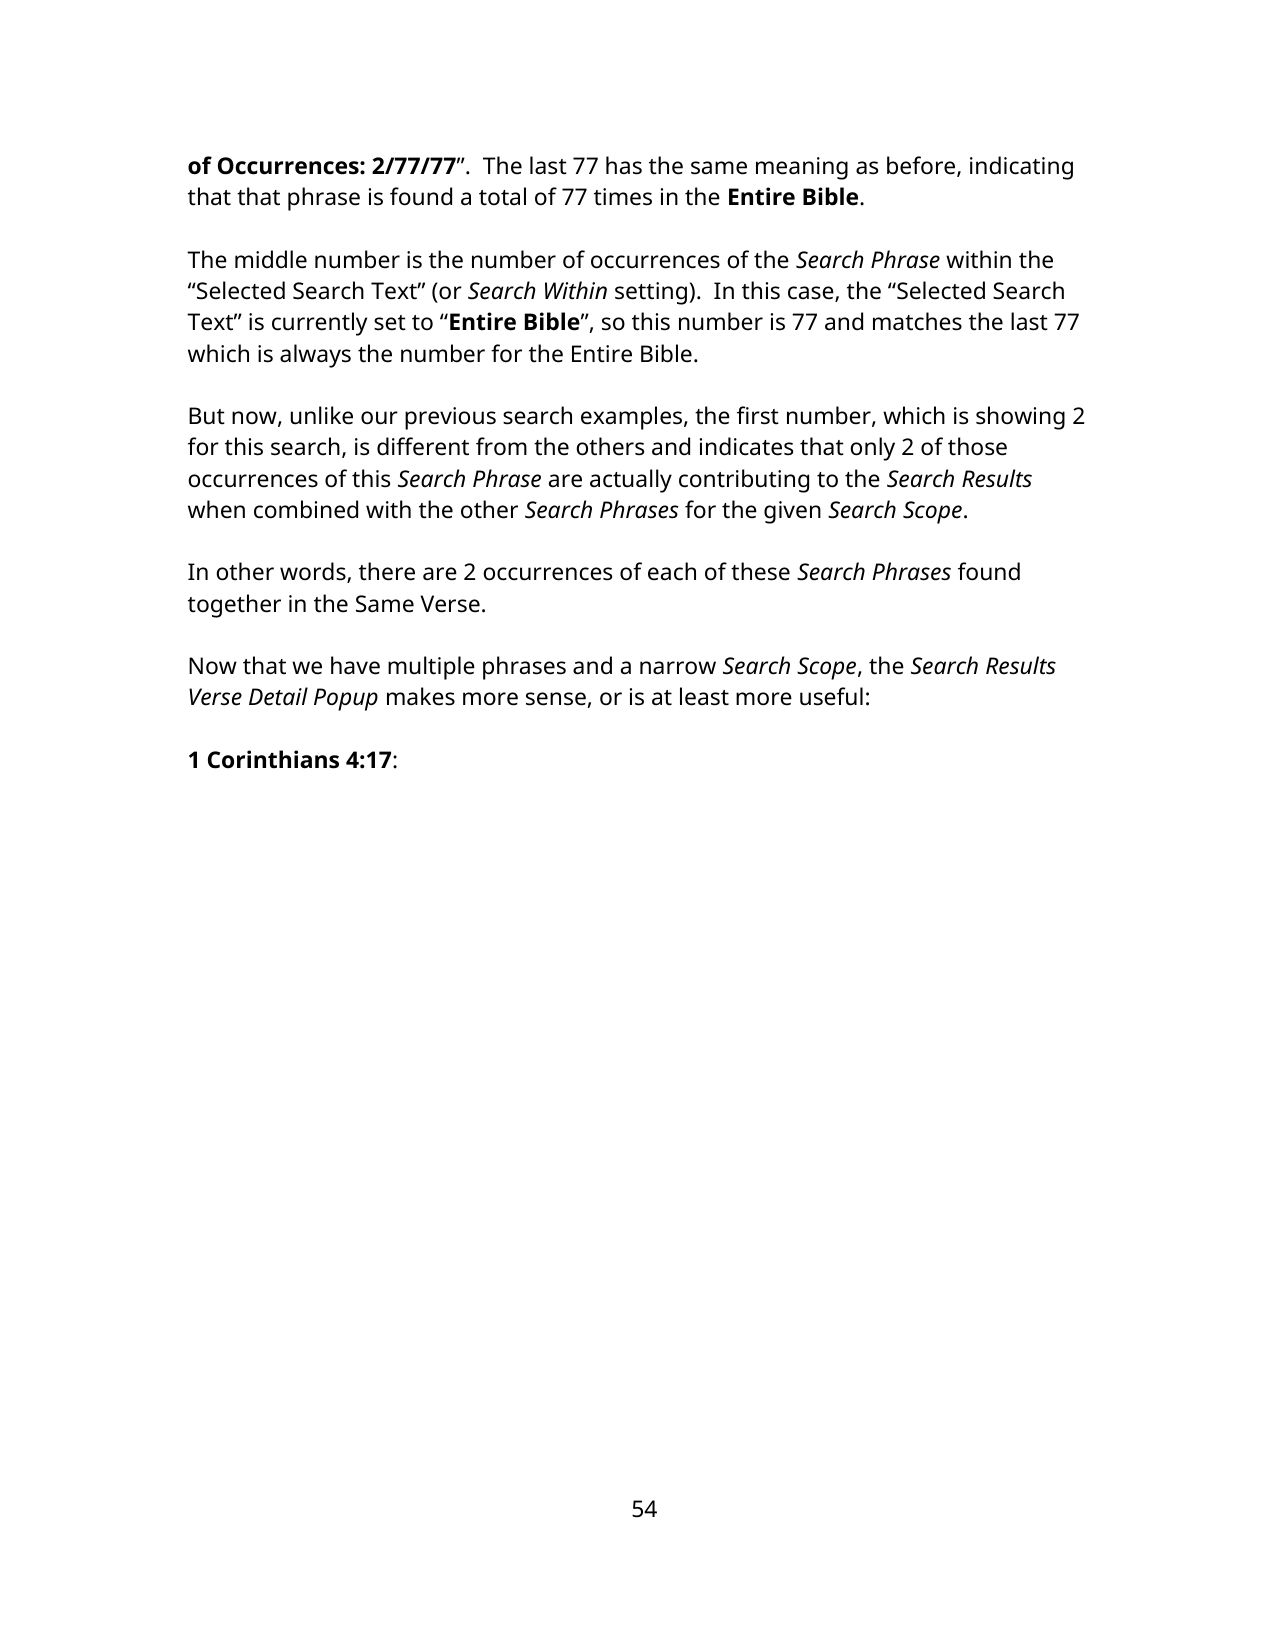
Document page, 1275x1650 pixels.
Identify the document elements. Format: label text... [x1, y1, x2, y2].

text of Occurrences: 2/77/77”. The last 77 has the same meaning as before, indicating that that phrase is found a total of 77 times in the Entire Bible. [187, 150, 1087, 212]
text Now that we have multiple phrases and a narrow Search Scope, the Search Results Verse Detail Popup makes more sense, or is at least more useful: [187, 650, 1087, 712]
text The middle number is the number of occurrences of the Search Phrase within the “Selected Search Text” (or Search Within setting). In this case, the “Selected Search Text” is currently set to “Entire Bible”, so this number is 77 and matches the last 77 which is always the number for the Entire Bible. [187, 244, 1087, 369]
text But now, unlike our previous search examples, the first number, which is showing 2 for this search, is different from the others and indicates that only 2 of those occurrences of this Search Phrase are actually contributing to the Search Results when combined with the other Search Phrases for the given Search Scope. [187, 400, 1087, 525]
text In other words, there are 2 occurrences of each of these Search Phrases found together in the Same Verse. [187, 556, 1087, 619]
text 1 Corinthians 4:17: [187, 744, 1087, 775]
